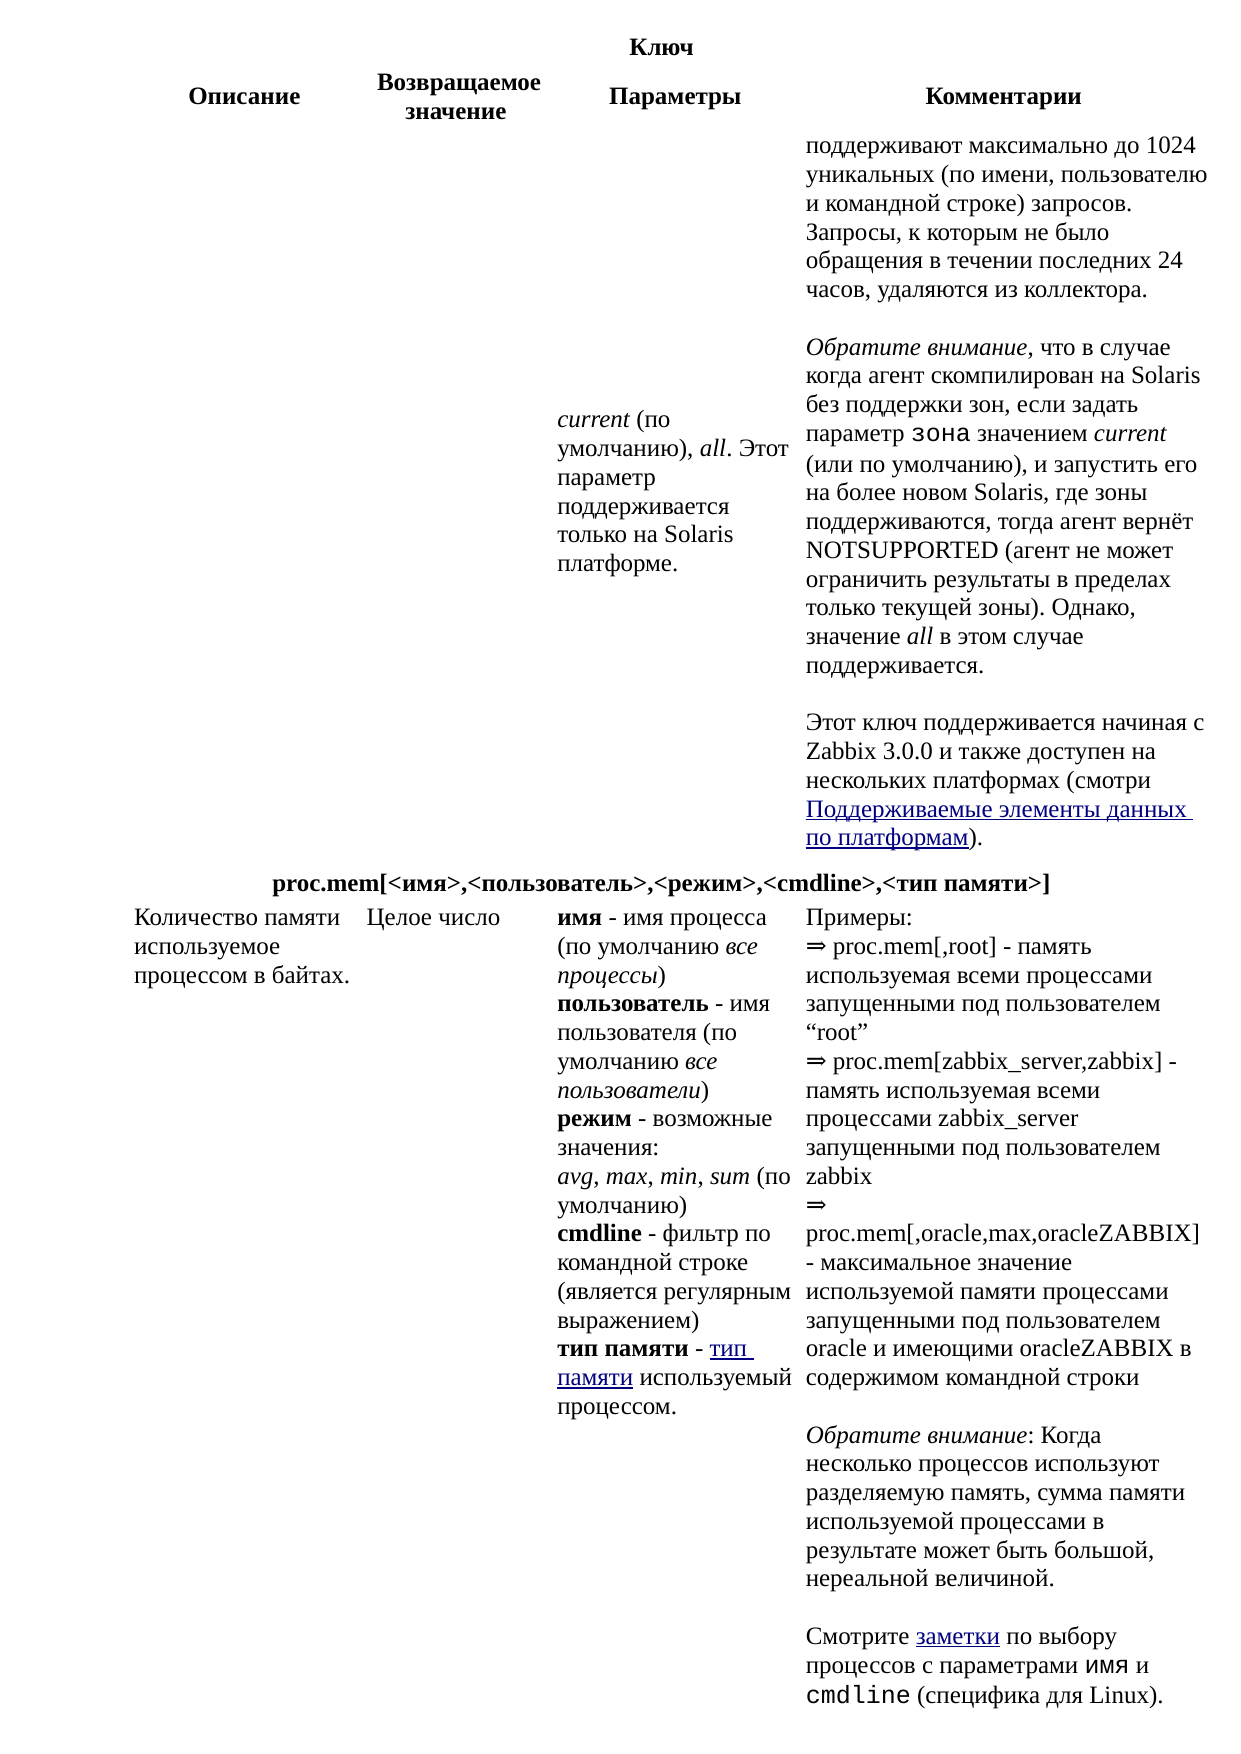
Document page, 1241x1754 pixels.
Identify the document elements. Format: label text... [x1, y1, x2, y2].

table_cell [131, 128, 363, 854]
table_cell Целое число [364, 899, 554, 1714]
table_cell Параметры [554, 64, 803, 127]
table_cell поддерживают максимально до 1024 уникальных (по имени, пользователю и командной строке) запросов. Запросы, к которым не было обращения в течении последних 24 часов, удаляются из коллектора. Обратите внимание, что в случае когда агент скомпилирован на Solaris без поддержки зон, если задать параметр зона значением current (или по умолчанию), и запустить его на более новом Solaris, где зоны поддерживаются, тогда агент вернёт NOTSUPPORTED (агент не может ограничить результаты в пределах только текущей зоны). Однако, значение all в этом случае поддерживается. Этот ключ поддерживается начиная с Zabbix 3.0.0 и также доступен на нескольких платформах (смотри Поддерживаемые элементы данных по платформам). [803, 128, 1211, 854]
table_cell Количество памяти используемое процессом в байтах. [131, 899, 363, 1714]
table_cell Комментарии [803, 64, 1211, 127]
table_cell [364, 128, 554, 854]
table_cell [118, 899, 131, 1714]
table_cell [118, 64, 131, 127]
table_cell Описание [131, 64, 363, 127]
table_cell Возвращаемое значение [364, 64, 554, 127]
table_cell имя - имя процесса (по умолчанию все процессы) пользователь - имя пользователя (по умолчанию все пользователи) режим - возможные значения: avg, max, min, sum (по умолчанию) cmdline - фильтр по командной строке (является регулярным выражением) тип памяти - тип памяти используемый процессом. [554, 899, 803, 1714]
table_cell [118, 128, 131, 854]
table_cell Примеры: ⇒ proc.mem[,root] - память используемая всеми процессами запущенными под пользователем “root” ⇒ proc.mem[zabbix_server,zabbix] - память используемая всеми процессами zabbix_server запущенными под пользователем zabbix ⇒ proc.mem[,oracle,max,oracleZABBIX] - максимальное значение используемой памяти процессами запущенными под пользователем oracle и имеющими oracleZABBIX в содержимом командной строки Обратите внимание: Когда несколько процессов используют разделяемую память, сумма памяти используемой процессами в результате может быть большой, нереальной величиной. Смотрите заметки по выбору процессов с параметрами имя и cmdline (специфика для Linux). [803, 899, 1211, 1714]
table_cell proc.mem[<имя>,<пользователь>,<режим>,<cmdline>,<тип памяти>] [118, 865, 1211, 899]
table_header Ключ [118, 30, 1211, 64]
table_cell current (по умолчанию), all. Этот параметр поддерживается только на Solaris платформе. [554, 128, 803, 854]
table_cell [118, 854, 1211, 865]
